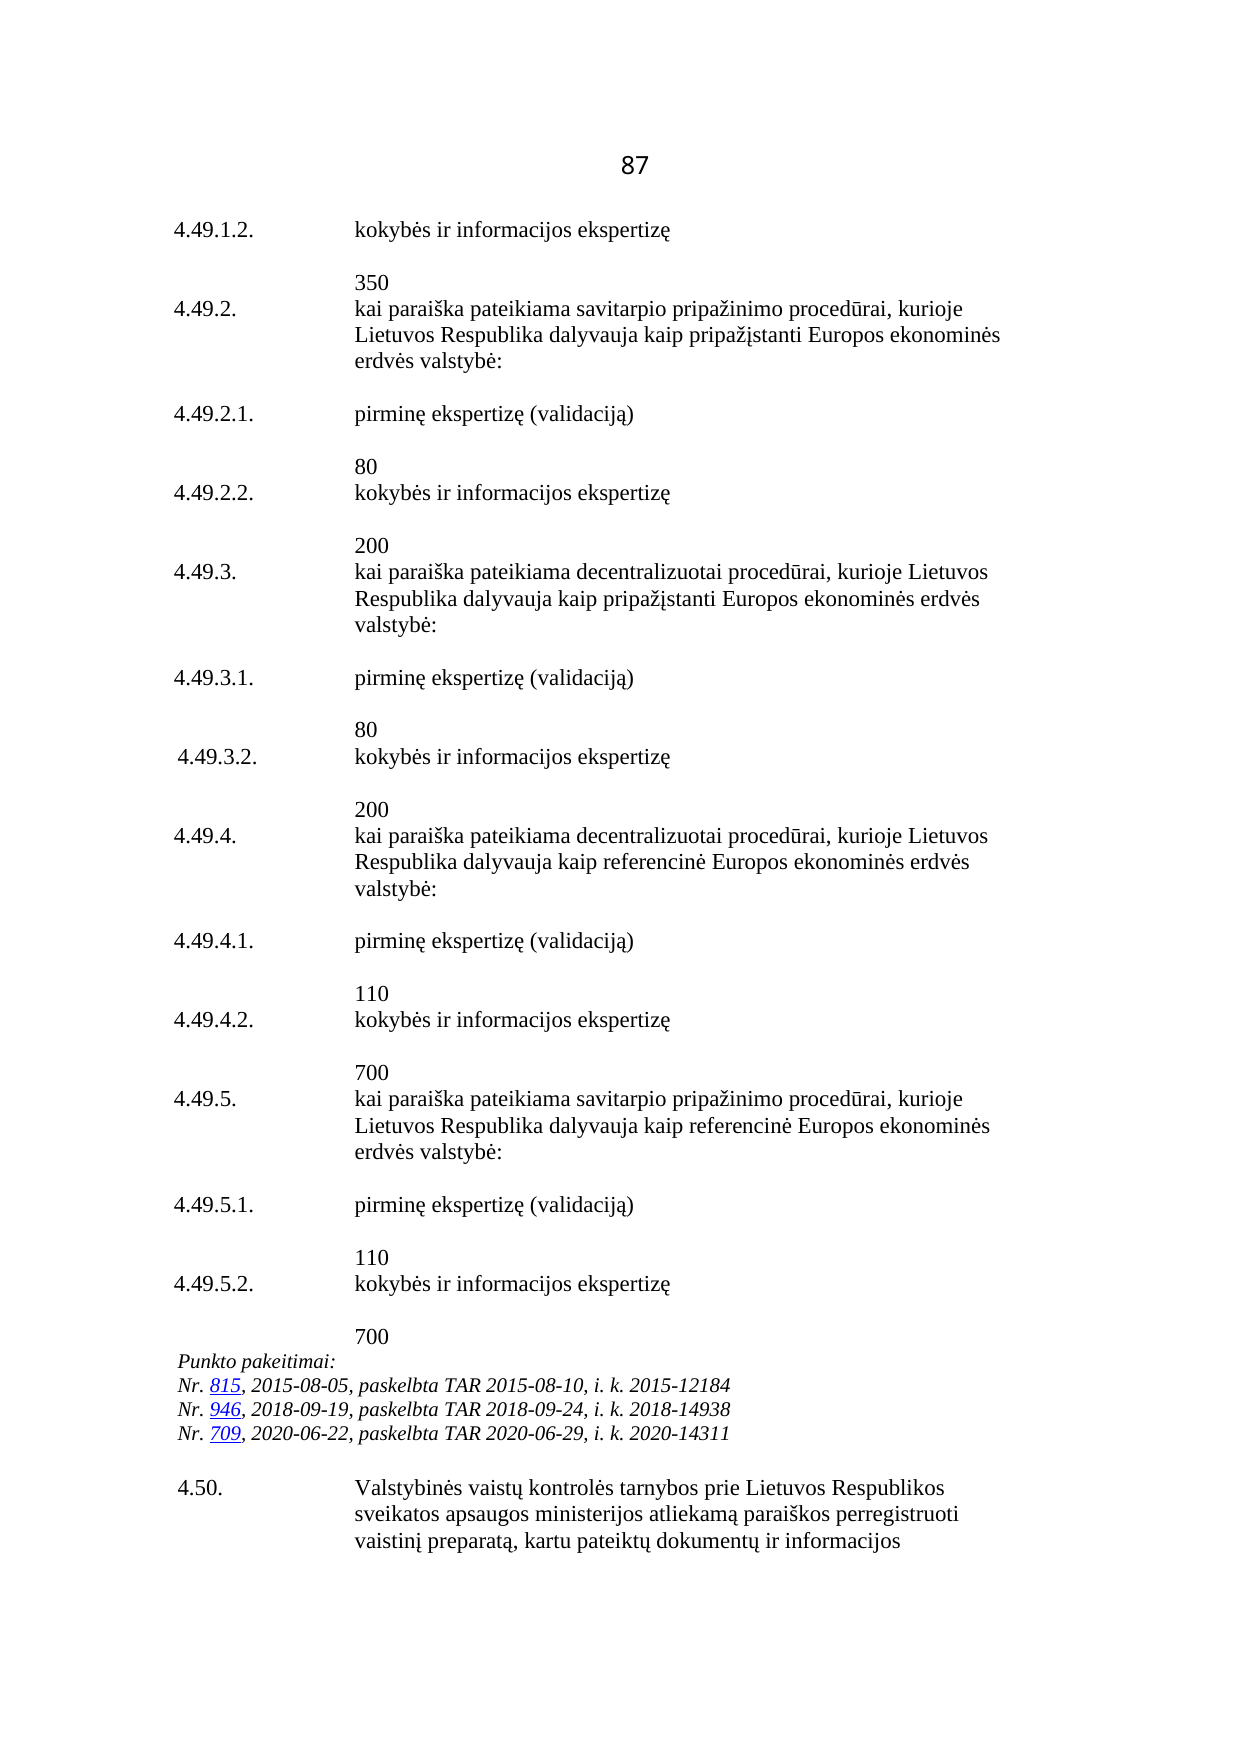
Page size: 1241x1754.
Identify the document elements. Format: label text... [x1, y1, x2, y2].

text 4.49.3.1. pirminę ekspertizę (validaciją) 80 [174, 664, 1004, 743]
text 4.49.5. kai paraiška pateikiama savitarpio pripažinimo procedūrai, kurioje Lietuvos Respublika dalyvauja kaip referencinė Europos ekonominės erdvės valstybė: [174, 1086, 1004, 1191]
text 4.49.3. kai paraiška pateikiama decentralizuotai procedūrai, kurioje Lietuvos Respublika dalyvauja kaip pripažįstanti Europos ekonominės erdvės valstybė: [174, 558, 1004, 664]
text 4.49.5.1. pirminę ekspertizę (validaciją) 110 [174, 1191, 1004, 1270]
text 4.49.2. kai paraiška pateikiama savitarpio pripažinimo procedūrai, kurioje Lietuvos Respublika dalyvauja kaip pripažįstanti Europos ekonominės erdvės valstybė: [174, 295, 1004, 400]
text 4.49.2.2. kokybės ir informacijos ekspertizę 200 [174, 479, 1004, 558]
text 4.49.2.1. pirminę ekspertizę (validaciją) 80 [174, 400, 1004, 479]
text 4.49.3.2. kokybės ir informacijos ekspertizę 200 [177, 743, 1004, 822]
text 4.49.4. kai paraiška pateikiama decentralizuotai procedūrai, kurioje Lietuvos Respublika dalyvauja kaip referencinė Europos ekonominės erdvės valstybė: [174, 822, 1004, 927]
text 4.50. Valstybinės vaistų kontrolės tarnybos prie Lietuvos Respublikos sveikatos apsaugos ministerijos atliekamą paraiškos perregistruoti vaistinį preparatą, kartu pateiktų dokumentų ir informacijos [177, 1474, 1004, 1553]
text 4.49.4.2. kokybės ir informacijos ekspertizę 700 [174, 1006, 1004, 1086]
text Nr. 815, 2015-08-05, paskelbta TAR 2015-08-10, i. k. 2015-12184 [177, 1373, 1093, 1397]
text 4.49.1.2. kokybės ir informacijos ekspertizę 350 [174, 216, 1004, 295]
text Punkto pakeitimai: [177, 1349, 1093, 1373]
text Nr. 946, 2018-09-19, paskelbta TAR 2018-09-24, i. k. 2018-14938 [177, 1397, 1093, 1421]
text Nr. 709, 2020-06-22, paskelbta TAR 2020-06-29, i. k. 2020-14311 [177, 1421, 1093, 1445]
text 4.49.4.1. pirminę ekspertizę (validaciją) 110 [174, 927, 1004, 1006]
text 4.49.5.2. kokybės ir informacijos ekspertizę 700 [174, 1270, 1004, 1349]
